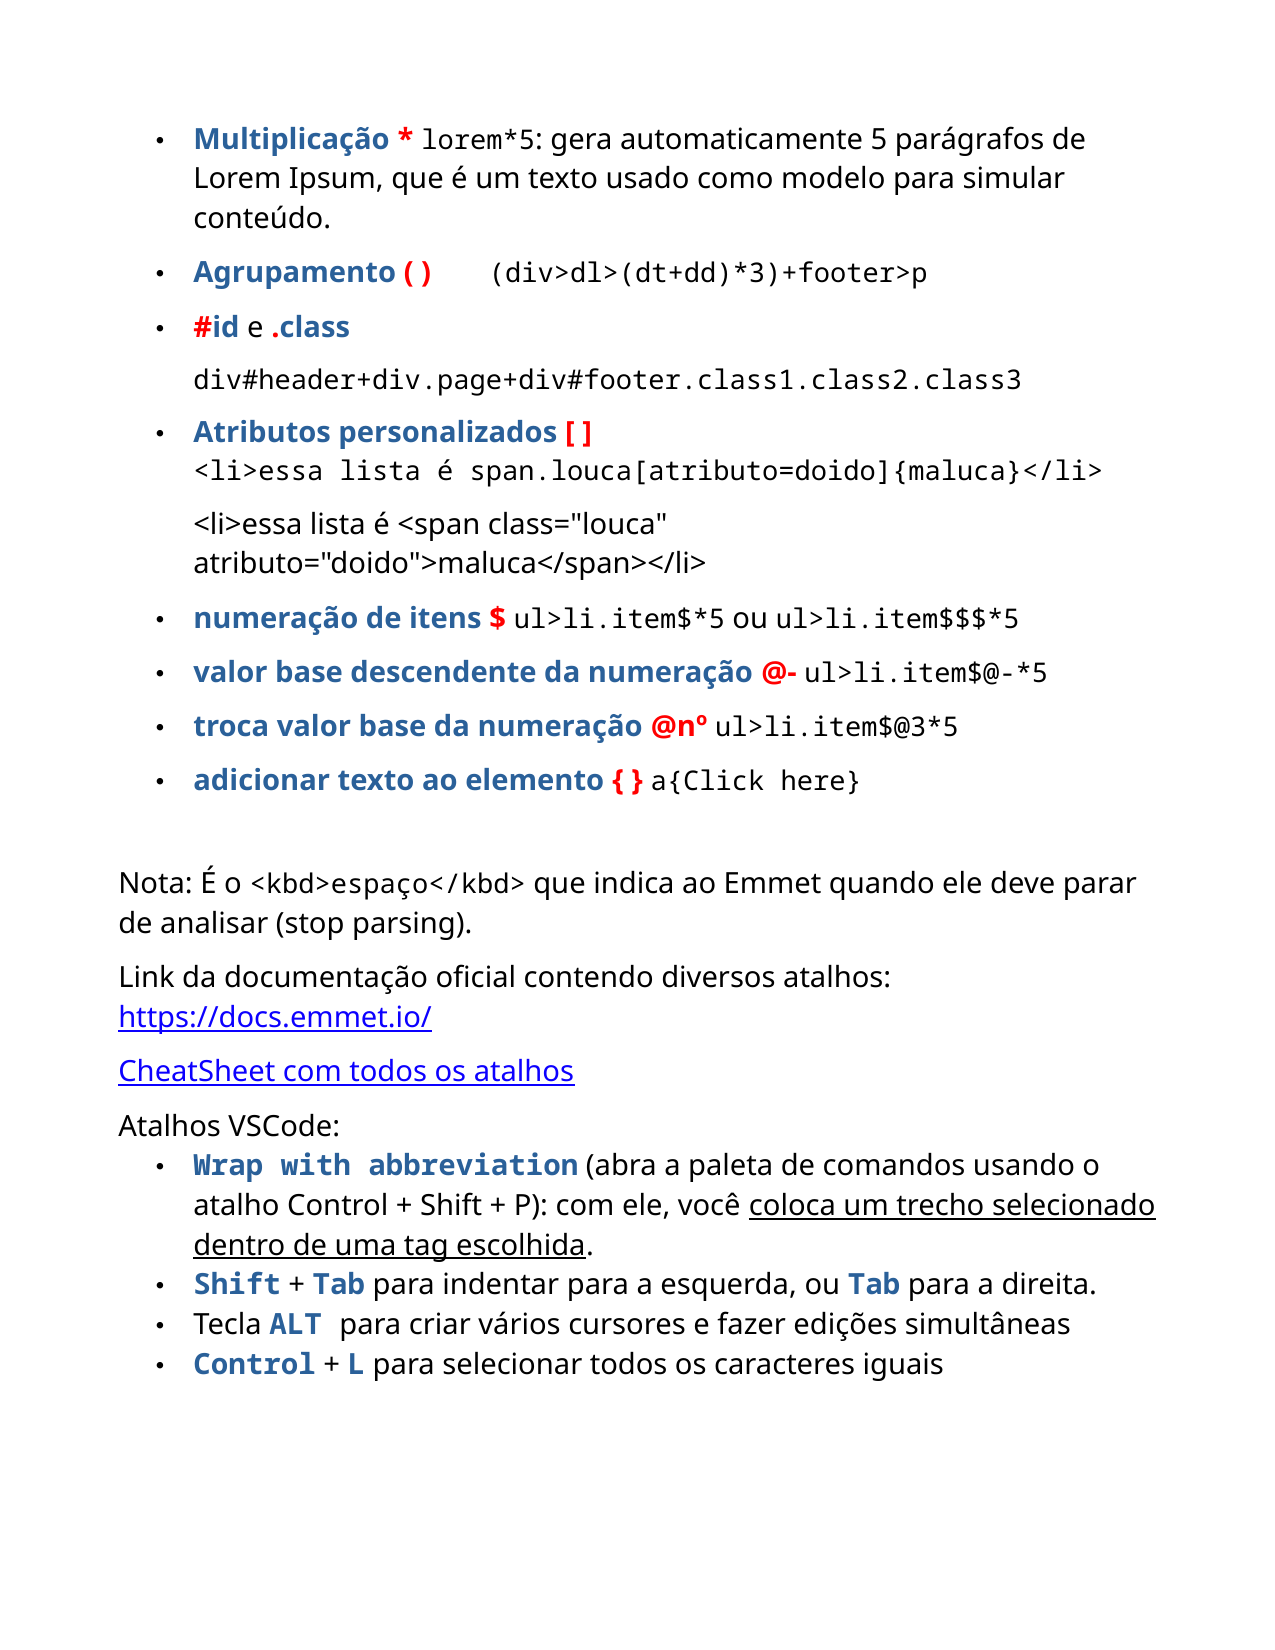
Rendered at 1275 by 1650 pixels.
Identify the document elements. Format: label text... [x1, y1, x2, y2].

list Tecla ALT para criar vários cursores e fazer edições simultâneas [156, 1303, 1157, 1343]
list valor base descendente da numeração @- ul>li.item$@-*5 [156, 651, 1157, 691]
list numeração de itens $ ul>li.item$*5 ou ul>li.item$$$*5 [156, 597, 1157, 637]
text Nota: É o <kbd>espaço</kbd> que indica ao Emmet quando ele deve parar de analisar (stop parsing). [118, 863, 1157, 942]
list Control + L para selecionar todos os caracteres iguais [156, 1343, 1157, 1383]
text CheatSheet com todos os atalhos [118, 1051, 1157, 1090]
list <li>essa lista é <span class="louca" atributo="doido">maluca</span></li> [156, 503, 1157, 582]
list div#header+div.page+div#footer.class1.class2.class3 [156, 360, 1157, 397]
list Wrap with abbreviation (abra a paleta de comandos usando o atalho Control + Shift + P): com ele, você coloca um trecho selecionado dentro de uma tag escolhida. [156, 1144, 1157, 1263]
list troca valor base da numeração @nº ul>li.item$@3*5 [156, 705, 1157, 745]
list Shift + Tab para indentar para a esquerda, ou Tab para a direita. [156, 1263, 1157, 1303]
list Agrupamento ( ) (div>dl>(dt+dd)*3)+footer>p [156, 252, 1157, 291]
list Atributos personalizados [ ] <li>essa lista é span.louca[atributo=doido]{maluca}</li> [156, 412, 1157, 488]
text Atalhos VSCode: [118, 1105, 1157, 1144]
list adicionar texto ao elemento { } a{Click here} [156, 760, 1157, 799]
list #id e .class [156, 306, 1157, 346]
text Link da documentação oficial contendo diversos atalhos: https://docs.emmet.io/ [118, 957, 1157, 1036]
list Multiplicação * lorem*5: gera automaticamente 5 parágrafos de Lorem Ipsum, que é um texto usado como modelo para simular conteúdo. [156, 118, 1157, 237]
